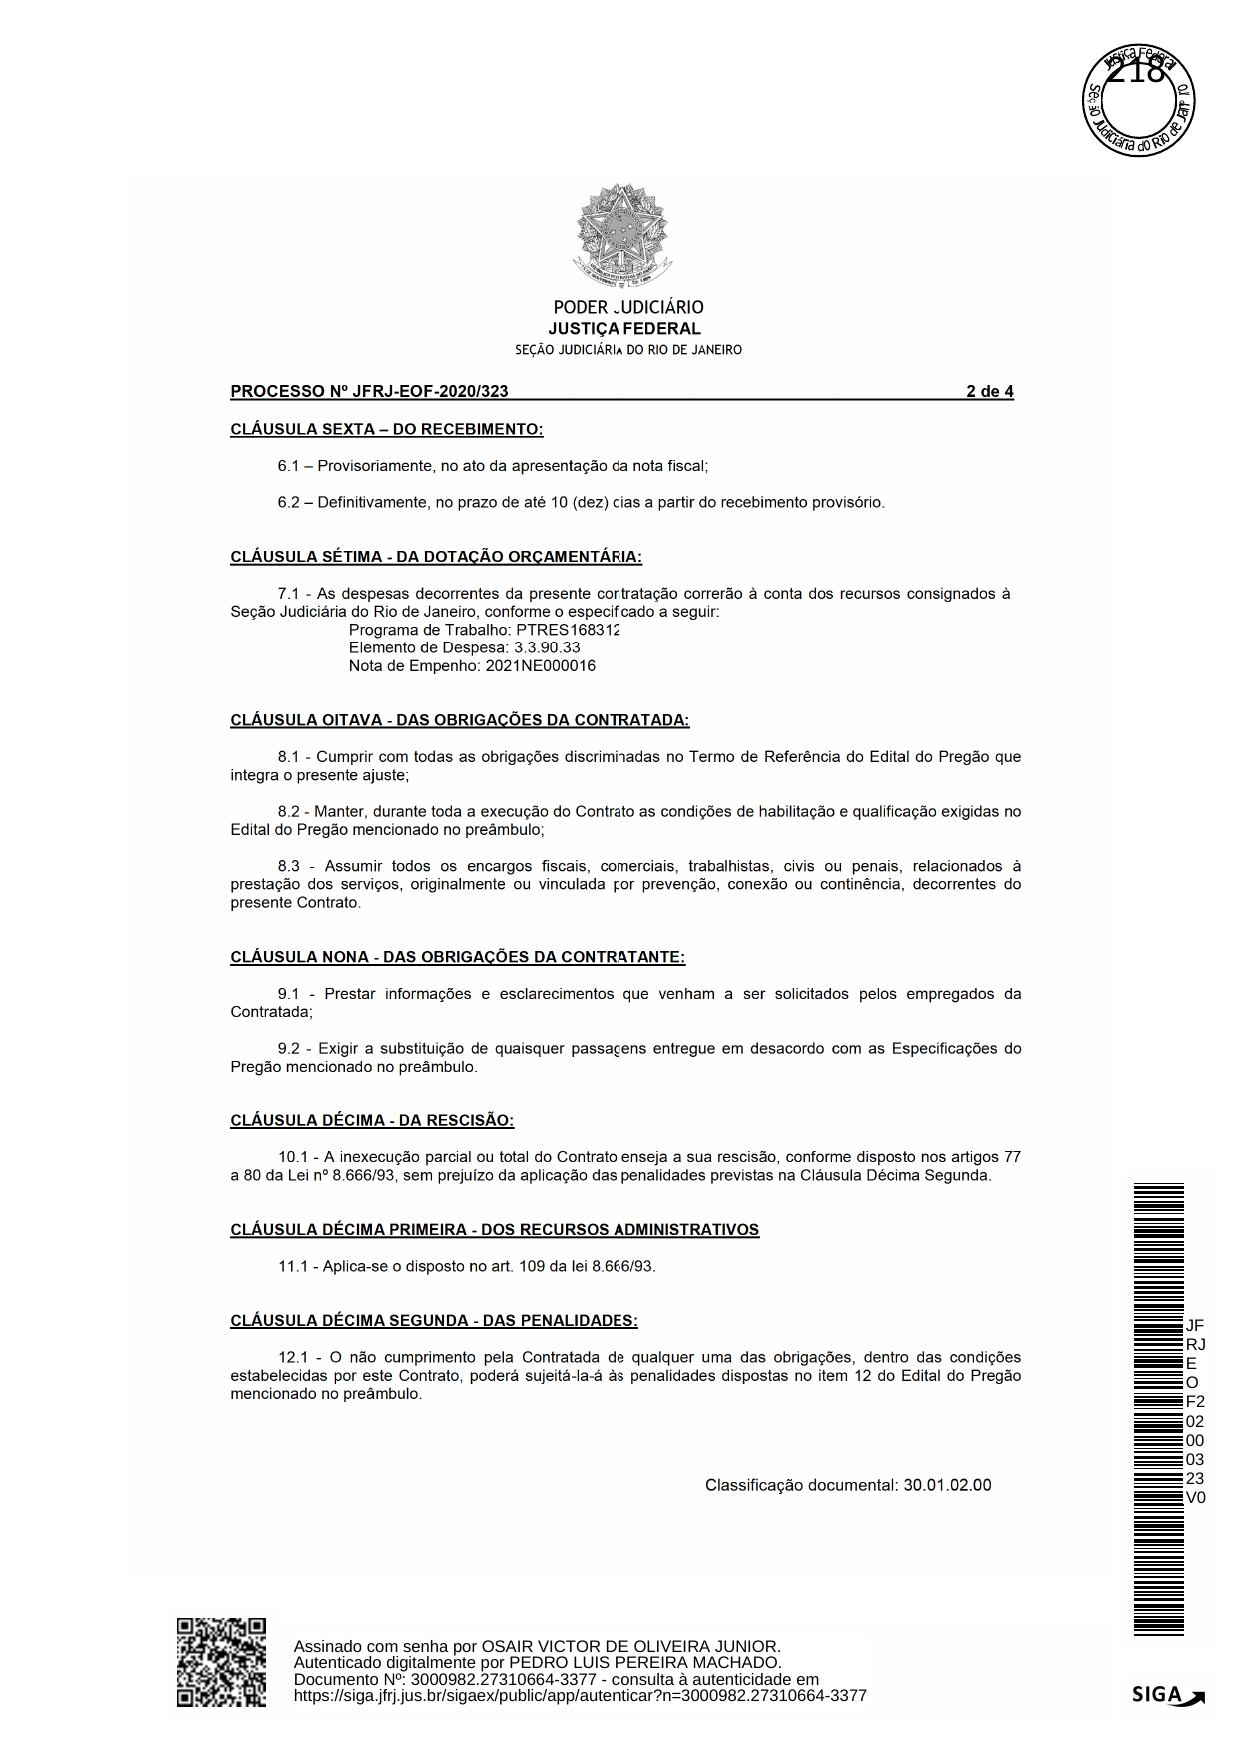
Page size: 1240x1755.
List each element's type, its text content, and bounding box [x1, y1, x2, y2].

text JFRJEOF202000323V02 [1186, 1316, 1206, 1504]
text ç [1088, 98, 1099, 106]
text e [1179, 97, 1193, 105]
